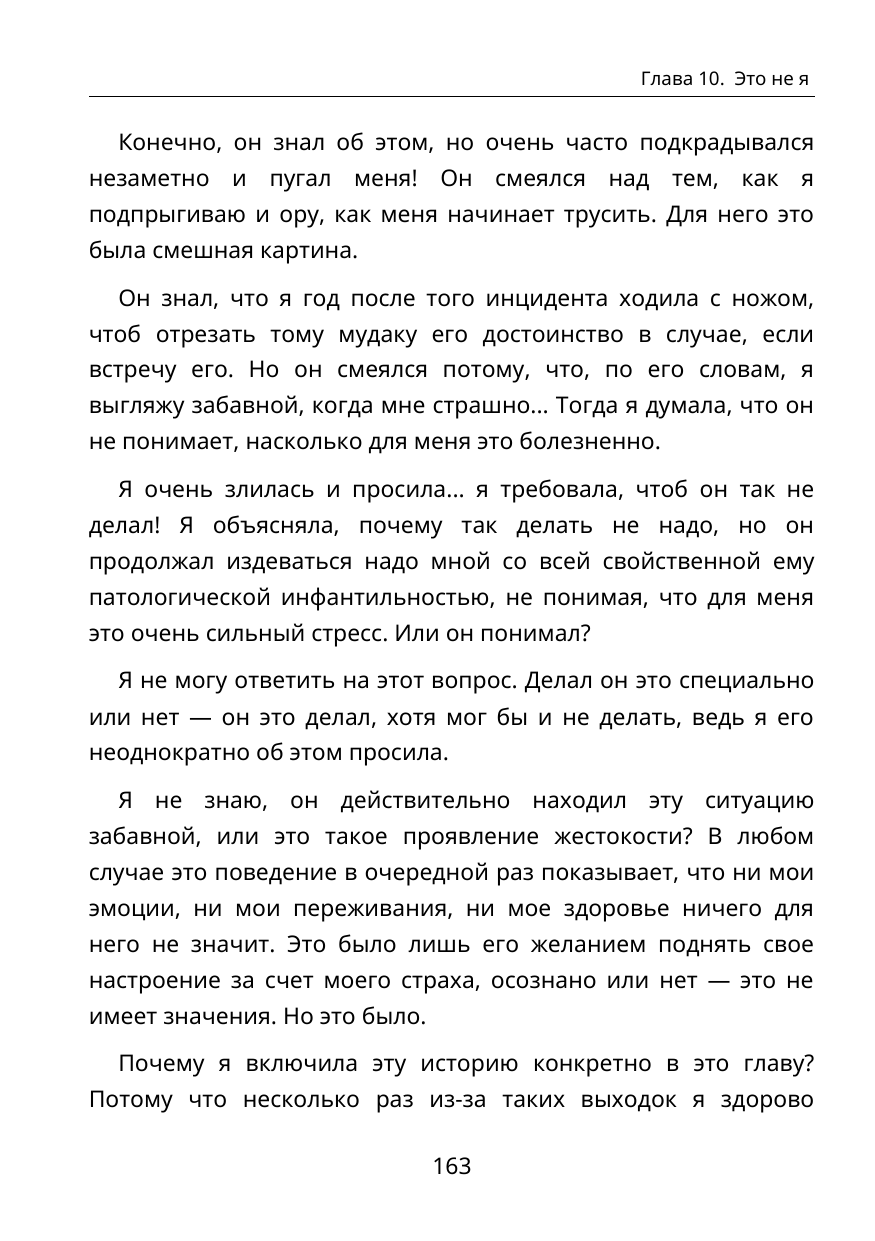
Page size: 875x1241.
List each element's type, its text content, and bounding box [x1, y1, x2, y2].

text Я очень злилась и просила... я требовала, чтоб он так не делал! Я объясняла, почему так делать не надо, но он продолжал издеваться надо мной со всей свойственной ему патологической инфантильностью, не понимая, что для меня это очень сильный стресс. Или он понимал? [88, 473, 815, 648]
text Я не знаю, он действительно находил эту ситуацию забавной, или это такое проявление жестокости? В любом случае это поведение в очередной раз показывает, что ни мои эмоции, ни мои переживания, ни мое здоровье ничего для него не значит. Это было лишь его желанием поднять свое настроение за счет моего страха, осознано или нет — это не имеет значения. Но это было. [88, 784, 815, 1031]
text Он знал, что я год после того инцидента ходила с ножом, чтоб отрезать тому мудаку его достоинство в случае, если встречу его. Но он смеялся потому, что, по его словам, я выгляжу забавной, когда мне страшно... Тогда я думала, что он не понимает, насколько для меня это болезненно. [88, 282, 815, 457]
text Я не могу ответить на этот вопрос. Делал он это специально или нет — он это делал, хотя мог бы и не делать, ведь я его неоднократно об этом просила. [88, 664, 815, 768]
text Почему я включила эту историю конкретно в это главу? Потому что несколько раз из-за таких выходок я здорово [88, 1047, 815, 1114]
text Конечно, он знал об этом, но очень часто подкрадывался незаметно и пугал меня! Он смеялся над тем, как я подпрыгиваю и ору, как меня начинает трусить. Для него это была смешная картина. [88, 126, 815, 265]
